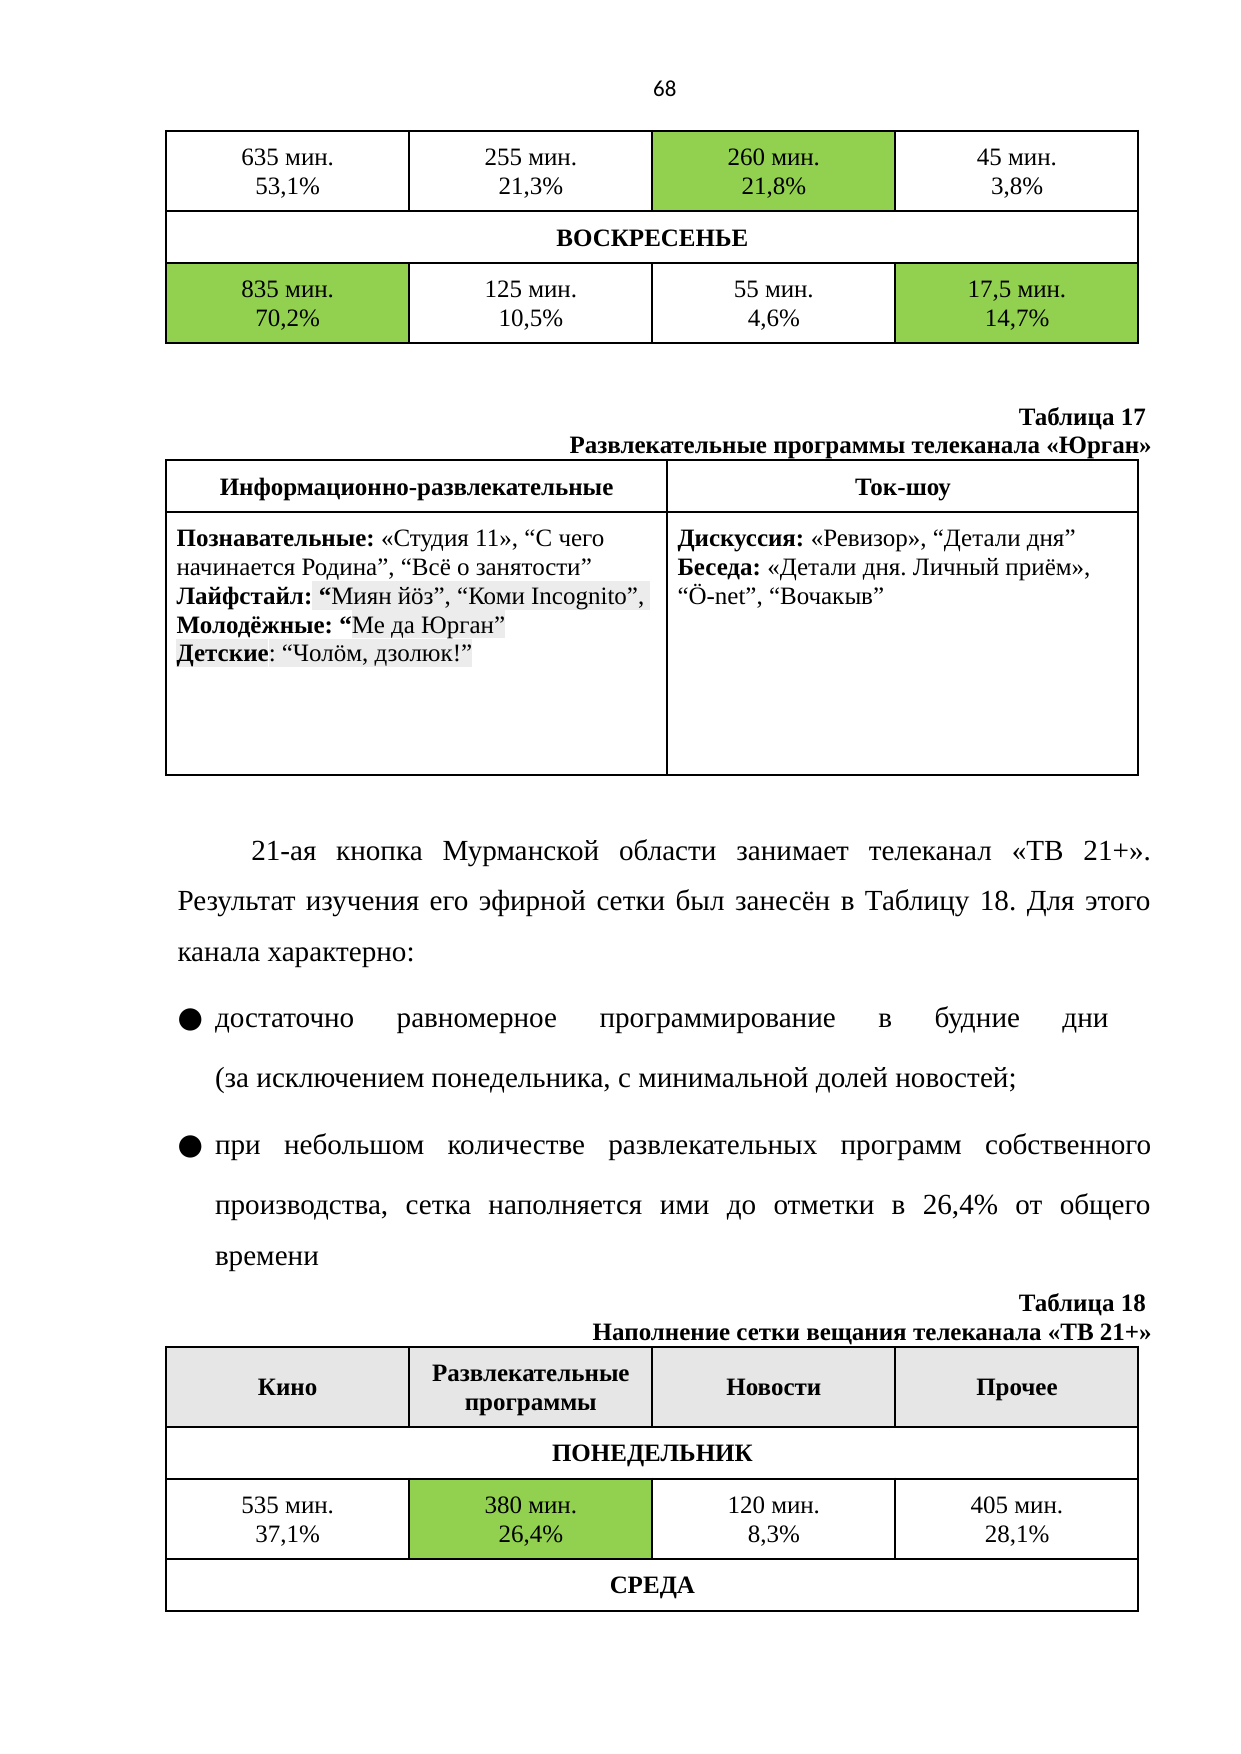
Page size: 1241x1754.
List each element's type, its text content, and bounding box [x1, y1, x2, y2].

table_cell 120 мин. 8,3% [653, 1480, 894, 1558]
table_cell 405 мин. 28,1% [896, 1480, 1137, 1558]
table_header Кино [167, 1348, 408, 1426]
table_cell 535 мин. 37,1% [167, 1480, 408, 1558]
table_header Новости [653, 1348, 894, 1426]
table_cell 45 мин. 3,8% [896, 132, 1137, 210]
table_cell 55 мин. 4,6% [653, 264, 894, 342]
table_header Развлекательные программы [410, 1348, 651, 1426]
table_cell 17,5 мин. 14,7% [896, 264, 1137, 342]
table_cell 380 мин. 26,4% [410, 1480, 651, 1558]
list достаточно равномерное программирование в будние дни (за исключением понедельника, с минимальной долей новостей; [177, 984, 1152, 1094]
text Таблица 18 [177, 1288, 1152, 1317]
text 21-ая кнопка Мурманской области занимает телеканал «ТВ 21+». Результат изучения его эфирной сетки был занесён в Таблицу 18. Для этого канала характерно: [177, 833, 1152, 967]
table_cell ВОСКРЕСЕНЬЕ [167, 212, 1137, 262]
table_cell 255 мин. 21,3% [410, 132, 651, 210]
table_cell Дискуссия: «Ревизор», “Детали дня” Беседа: ​«Детали дня. Личный приём», “Ö-net”, “Вочакыв” [668, 513, 1137, 773]
table_cell 635 мин. 53,1% [167, 132, 408, 210]
table_cell 125 мин. 10,5% [410, 264, 651, 342]
table_cell 260 мин. 21,8% [653, 132, 894, 210]
text Наполнение сетки вещания телеканала «ТВ 21+» [177, 1317, 1152, 1346]
table_cell Познавательные: «Студия 11», “С чего начинается Родина”, “Всё о занятости” Лайфстайл: “Миян йöз”, “Коми Incognito”, Молодёжные: “Ме да Юрган” Детские: “Чолöм, дзолюк!” [167, 513, 666, 773]
table_cell 835 мин. 70,2% [167, 264, 408, 342]
text Таблица 17 [177, 402, 1152, 431]
table_cell СРЕДА [167, 1560, 1137, 1610]
text Развлекательные программы телеканала «Юрган» [177, 431, 1152, 459]
list при небольшом количестве развлекательных программ собственного производства, сетка наполняется ими до отметки в 26,4% от общего времени [177, 1111, 1152, 1271]
table_cell ПОНЕДЕЛЬНИК [167, 1428, 1137, 1478]
table_header Прочее [896, 1348, 1137, 1426]
table_header Ток-шоу [668, 461, 1137, 511]
table_header Информационно-развлекательные [167, 461, 666, 511]
